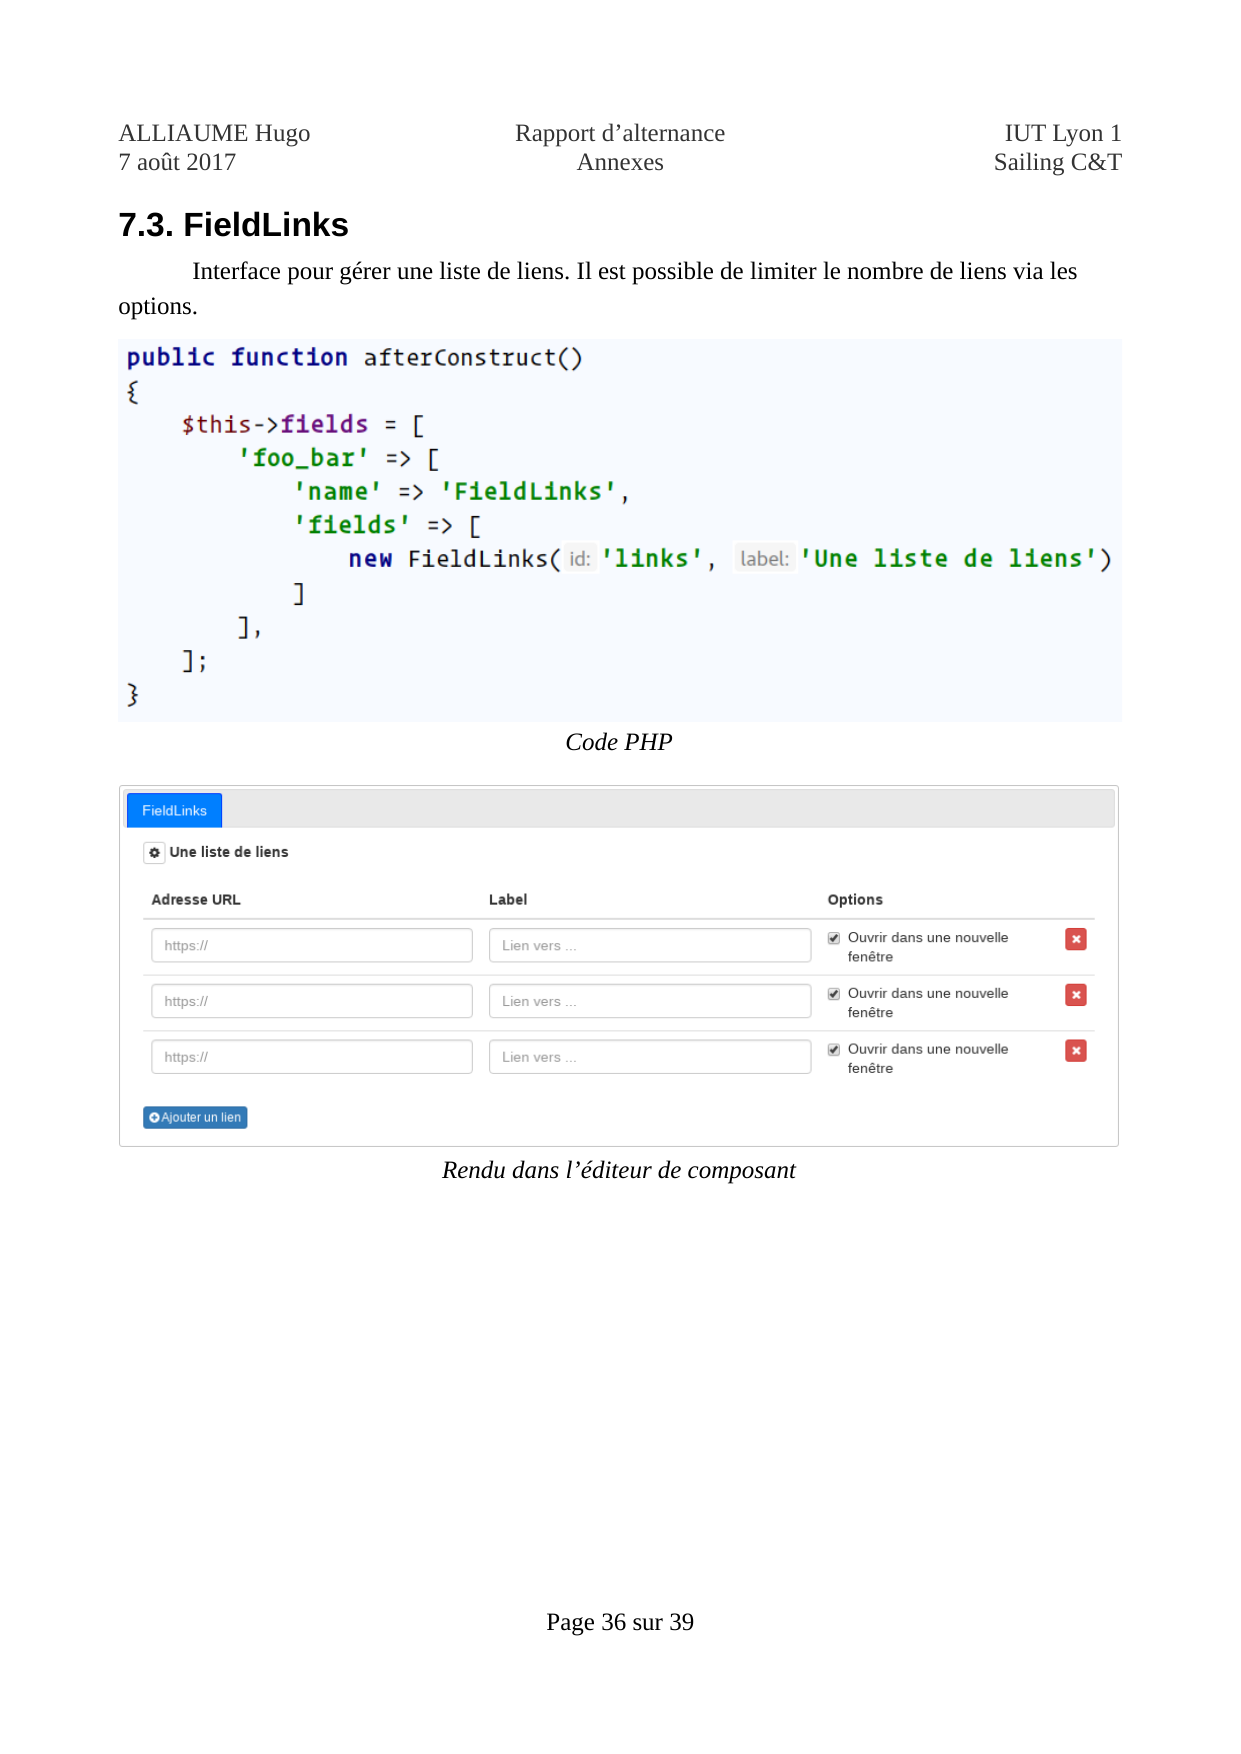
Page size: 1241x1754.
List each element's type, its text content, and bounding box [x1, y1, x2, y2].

text Rendu dans l’éditeur de composant [118, 1150, 1122, 1184]
subtitle 7.3. FieldLinks [118, 205, 1122, 244]
text Interface pour gérer une liste de liens. Il est possible de limiter le nombre de liens via les options. [118, 256, 1122, 319]
text Code PHP [118, 722, 1122, 756]
text [118, 776, 1122, 783]
picture [118, 783, 1123, 1150]
picture [118, 339, 1123, 722]
